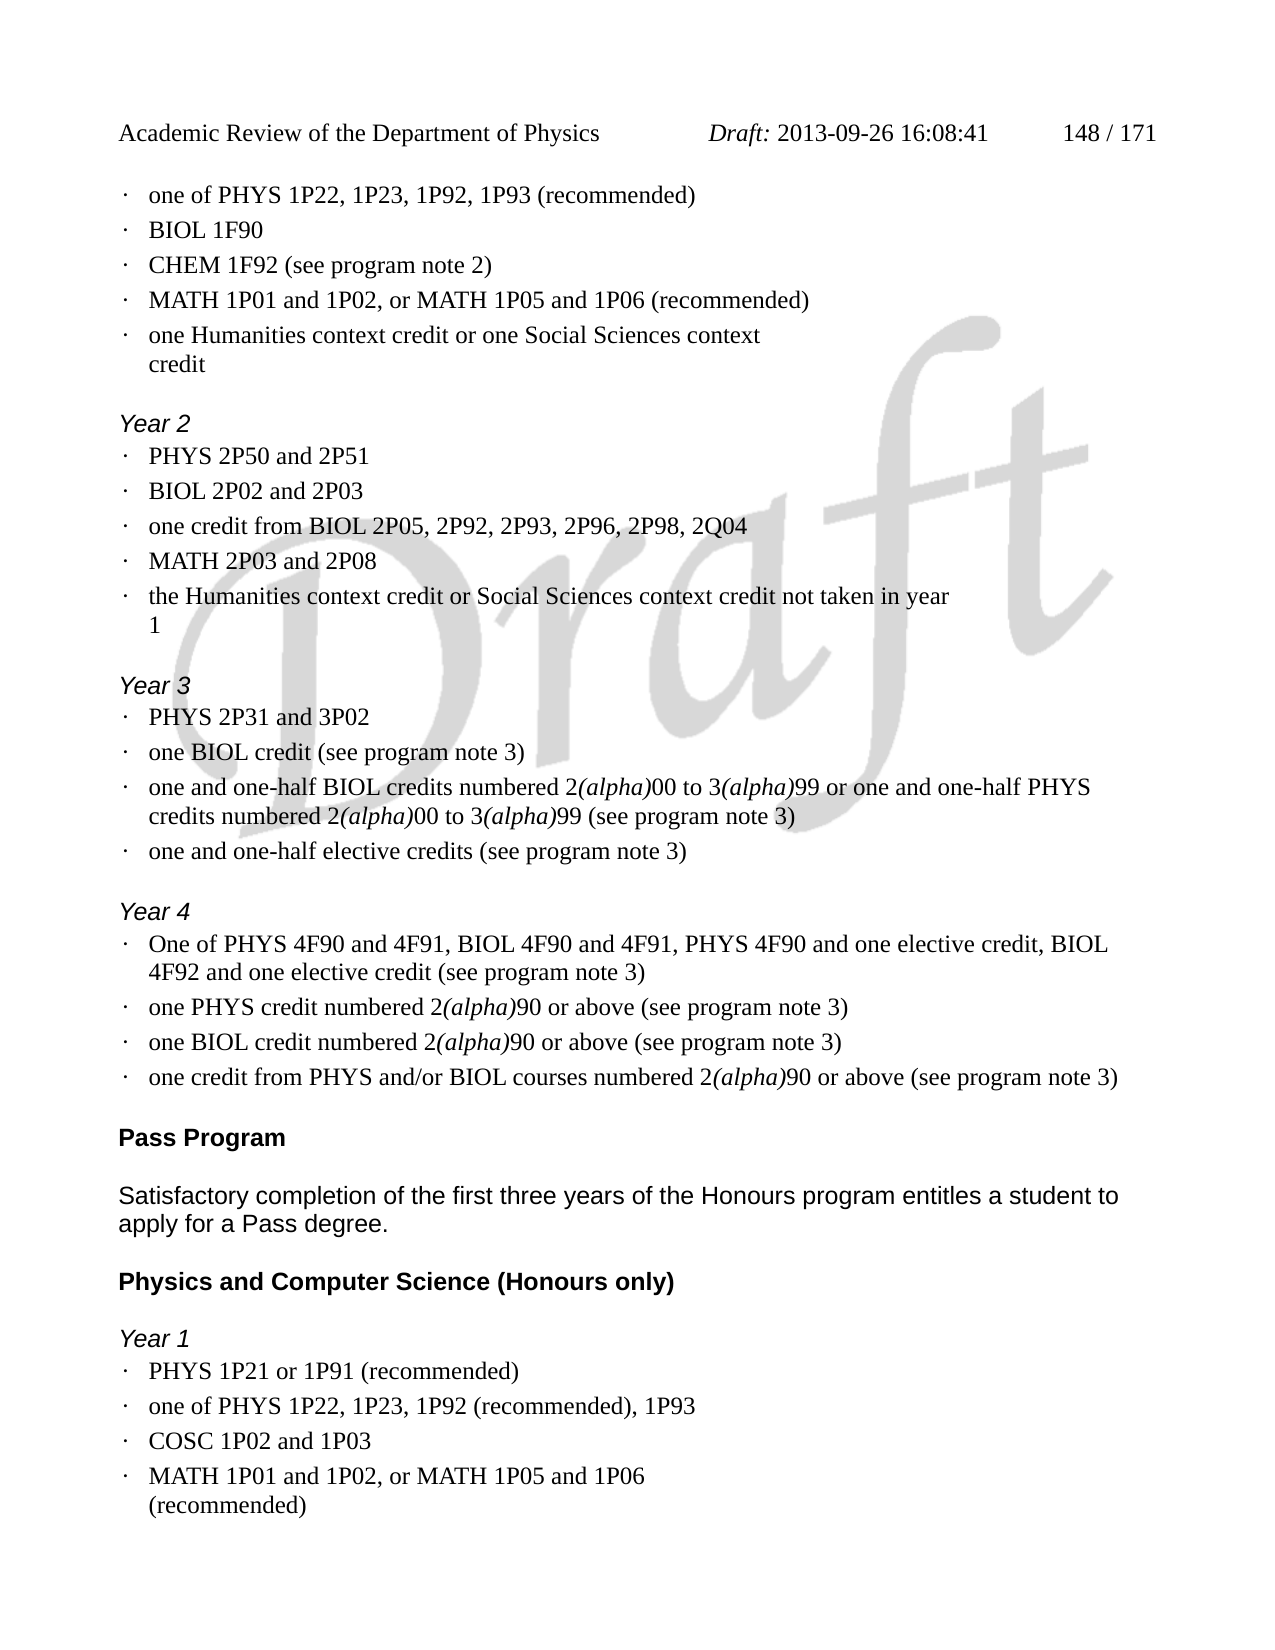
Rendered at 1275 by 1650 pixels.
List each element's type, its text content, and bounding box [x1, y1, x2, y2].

table_header PHYS 2P50 and 2P51 [145, 438, 962, 473]
table_cell one BIOL credit (see program note 3) [145, 734, 1157, 769]
table_cell · [118, 578, 145, 642]
text Pass Program Satisfactory completion of the first three years of the Honours program entitles a student to apply for a Pass degree. Physics and Computer Science (Honours only) Year 1 [118, 1094, 1157, 1353]
table_cell COSC 1P02 and 1P03 [145, 1423, 811, 1458]
table_cell one and one-half elective credits (see program note 3) [145, 833, 1157, 868]
table_cell MATH 1P01 and 1P02, or MATH 1P05 and 1P06 (recommended) [145, 282, 821, 317]
table_cell · [118, 247, 145, 282]
table_cell BIOL 2P02 and 2P03 [145, 473, 962, 508]
table_cell · [118, 1458, 145, 1522]
table_cell one of PHYS 1P22, 1P23, 1P92, 1P93 (recommended) [145, 177, 821, 212]
table_cell · [118, 473, 145, 508]
table_cell the Humanities context credit or Social Sciences context credit not taken in year 1 [145, 578, 962, 642]
table_cell CHEM 1F92 (see program note 2) [145, 247, 821, 282]
text Year 4 [118, 868, 1157, 926]
table_cell one credit from PHYS and/or BIOL courses numbered 2(alpha)90 or above (see program note 3) [145, 1059, 1157, 1094]
table_cell · [118, 734, 145, 769]
picture [118, 1353, 1157, 1532]
picture [118, 438, 1157, 642]
table_cell · [118, 212, 145, 247]
table_header · [118, 926, 145, 989]
table_header · [118, 438, 145, 473]
picture [118, 926, 1157, 1094]
table_cell one BIOL credit numbered 2(alpha)90 or above (see program note 3) [145, 1024, 1157, 1059]
table_cell one Humanities context credit or one Social Sciences context credit [145, 317, 821, 381]
table_header PHYS 2P31 and 3P02 [145, 699, 1157, 734]
table_header One of PHYS 4F90 and 4F91, BIOL 4F90 and 4F91, PHYS 4F90 and one elective credit, BIOL 4F92 and one elective credit (see program note 3) [145, 926, 1157, 989]
table_cell · [118, 989, 145, 1024]
table_cell one of PHYS 1P22, 1P23, 1P92 (recommended), 1P93 [145, 1388, 811, 1423]
text Year 2 [118, 381, 1157, 438]
table_cell · [118, 1059, 145, 1094]
table_cell one PHYS credit numbered 2(alpha)90 or above (see program note 3) [145, 989, 1157, 1024]
table_cell one and one-half BIOL credits numbered 2(alpha)00 to 3(alpha)99 or one and one-half PHYS credits numbered 2(alpha)00 to 3(alpha)99 (see program note 3) [145, 769, 1157, 833]
table_header · [118, 1353, 145, 1388]
table_cell · [118, 508, 145, 543]
table_cell · [118, 317, 145, 381]
table_cell · [118, 177, 145, 212]
table_cell MATH 2P03 and 2P08 [145, 543, 962, 578]
table_cell · [118, 833, 145, 868]
table_cell · [118, 1423, 145, 1458]
table_header · [118, 699, 145, 734]
table_cell one credit from BIOL 2P05, 2P92, 2P93, 2P96, 2P98, 2Q04 [145, 508, 962, 543]
text Year 3 [118, 642, 1157, 699]
picture [118, 699, 1157, 868]
table_cell · [118, 543, 145, 578]
table_cell · [118, 282, 145, 317]
picture [118, 118, 1157, 381]
table_cell MATH 1P01 and 1P02, or MATH 1P05 and 1P06 (recommended) [145, 1458, 811, 1522]
table_cell · [118, 769, 145, 833]
table_cell · [118, 1388, 145, 1423]
table_cell BIOL 1F90 [145, 212, 821, 247]
table_cell · [118, 1024, 145, 1059]
table_header PHYS 1P21 or 1P91 (recommended) [145, 1353, 811, 1388]
